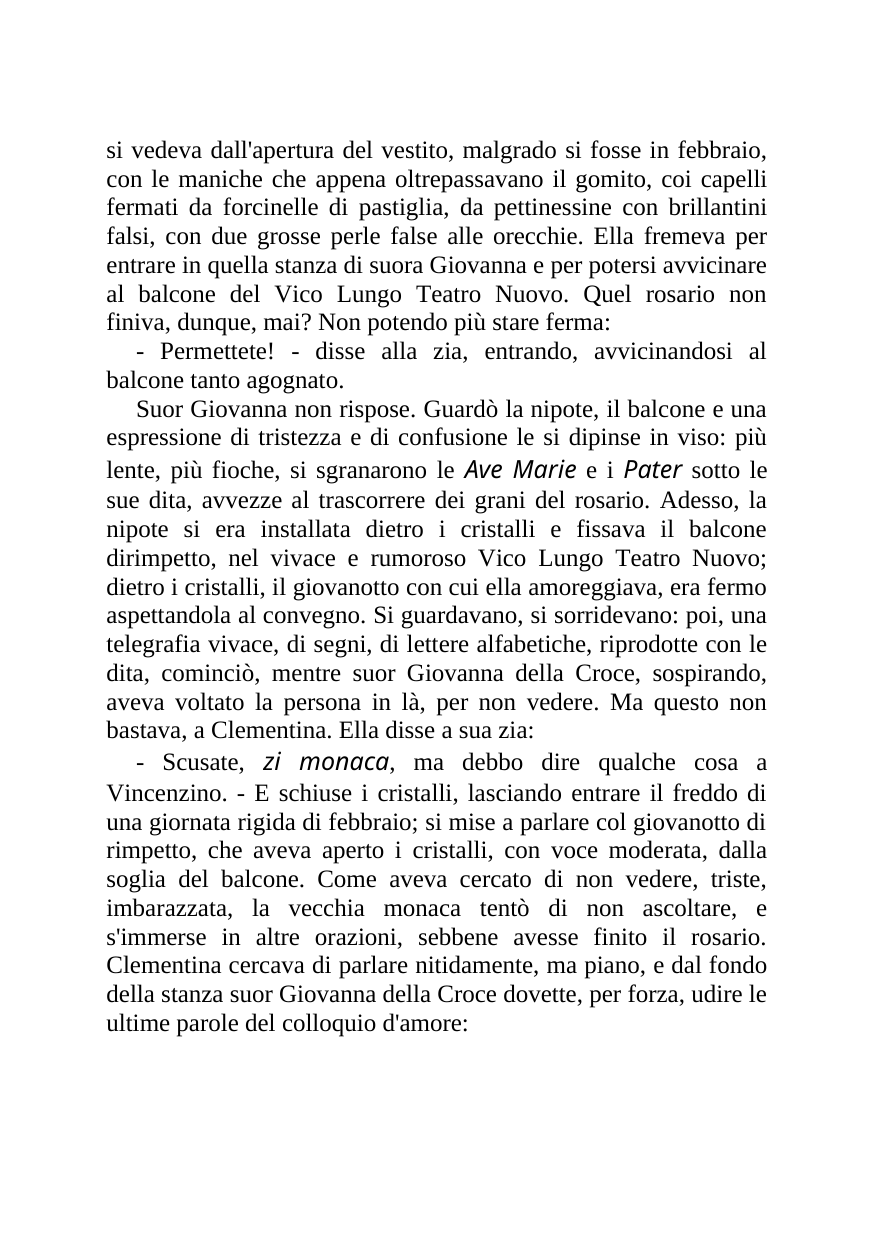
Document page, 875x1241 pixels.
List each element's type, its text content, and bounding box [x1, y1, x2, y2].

text - Permettete! - disse alla zia, entrando, avvicinandosi al balcone tanto agognato. [106, 336, 768, 394]
text - Scusate, zi monaca, ma debbo dire qualche cosa a Vincenzino. - E schiuse i cristalli, lasciando entrare il freddo di una giornata rigida di febbraio; si mise a parlare col giovanotto di rimpetto, che aveva aperto i cristalli, con voce moderata, dalla soglia del balcone. Come aveva cercato di non vedere, triste, imbarazzata, la vecchia monaca tentò di non ascoltare, e s'immerse in altre orazioni, sebbene avesse finito il rosario. Clementina cercava di parlare nitidamente, ma piano, e dal fondo della stanza suor Giovanna della Croce dovette, per forza, udire le ultime parole del colloquio d'amore: [106, 744, 768, 1037]
text Suor Giovanna non rispose. Guardò la nipote, il balcone e una espressione di tristezza e di confusione le si dipinse in viso: più lente, più fioche, si sgranarono le Ave Marie e i Pater sotto le sue dita, avvezze al trascorrere dei grani del rosario. Adesso, la nipote si era installata dietro i cristalli e fissava il balcone dirimpetto, nel vivace e rumoroso Vico Lungo Teatro Nuovo; dietro i cristalli, il giovanotto con cui ella amoreggiava, era fermo aspettandola al convegno. Si guardavano, si sorridevano: poi, una telegrafia vivace, di segni, di lettere alfabetiche, riprodotte con le dita, cominciò, mentre suor Giovanna della Croce, sospirando, aveva voltato la persona in là, per non vedere. Ma questo non bastava, a Clementina. Ella disse a sua zia: [106, 394, 768, 744]
text si vedeva dall'apertura del vestito, malgrado si fosse in febbraio, con le maniche che appena oltrepassavano il gomito, coi capelli fermati da forcinelle di pastiglia, da pettinessine con brillantini falsi, con due grosse perle false alle orecchie. Ella fremeva per entrare in quella stanza di suora Giovanna e per potersi avvicinare al balcone del Vico Lungo Teatro Nuovo. Quel rosario non finiva, dunque, mai? Non potendo più stare ferma: [106, 135, 768, 336]
